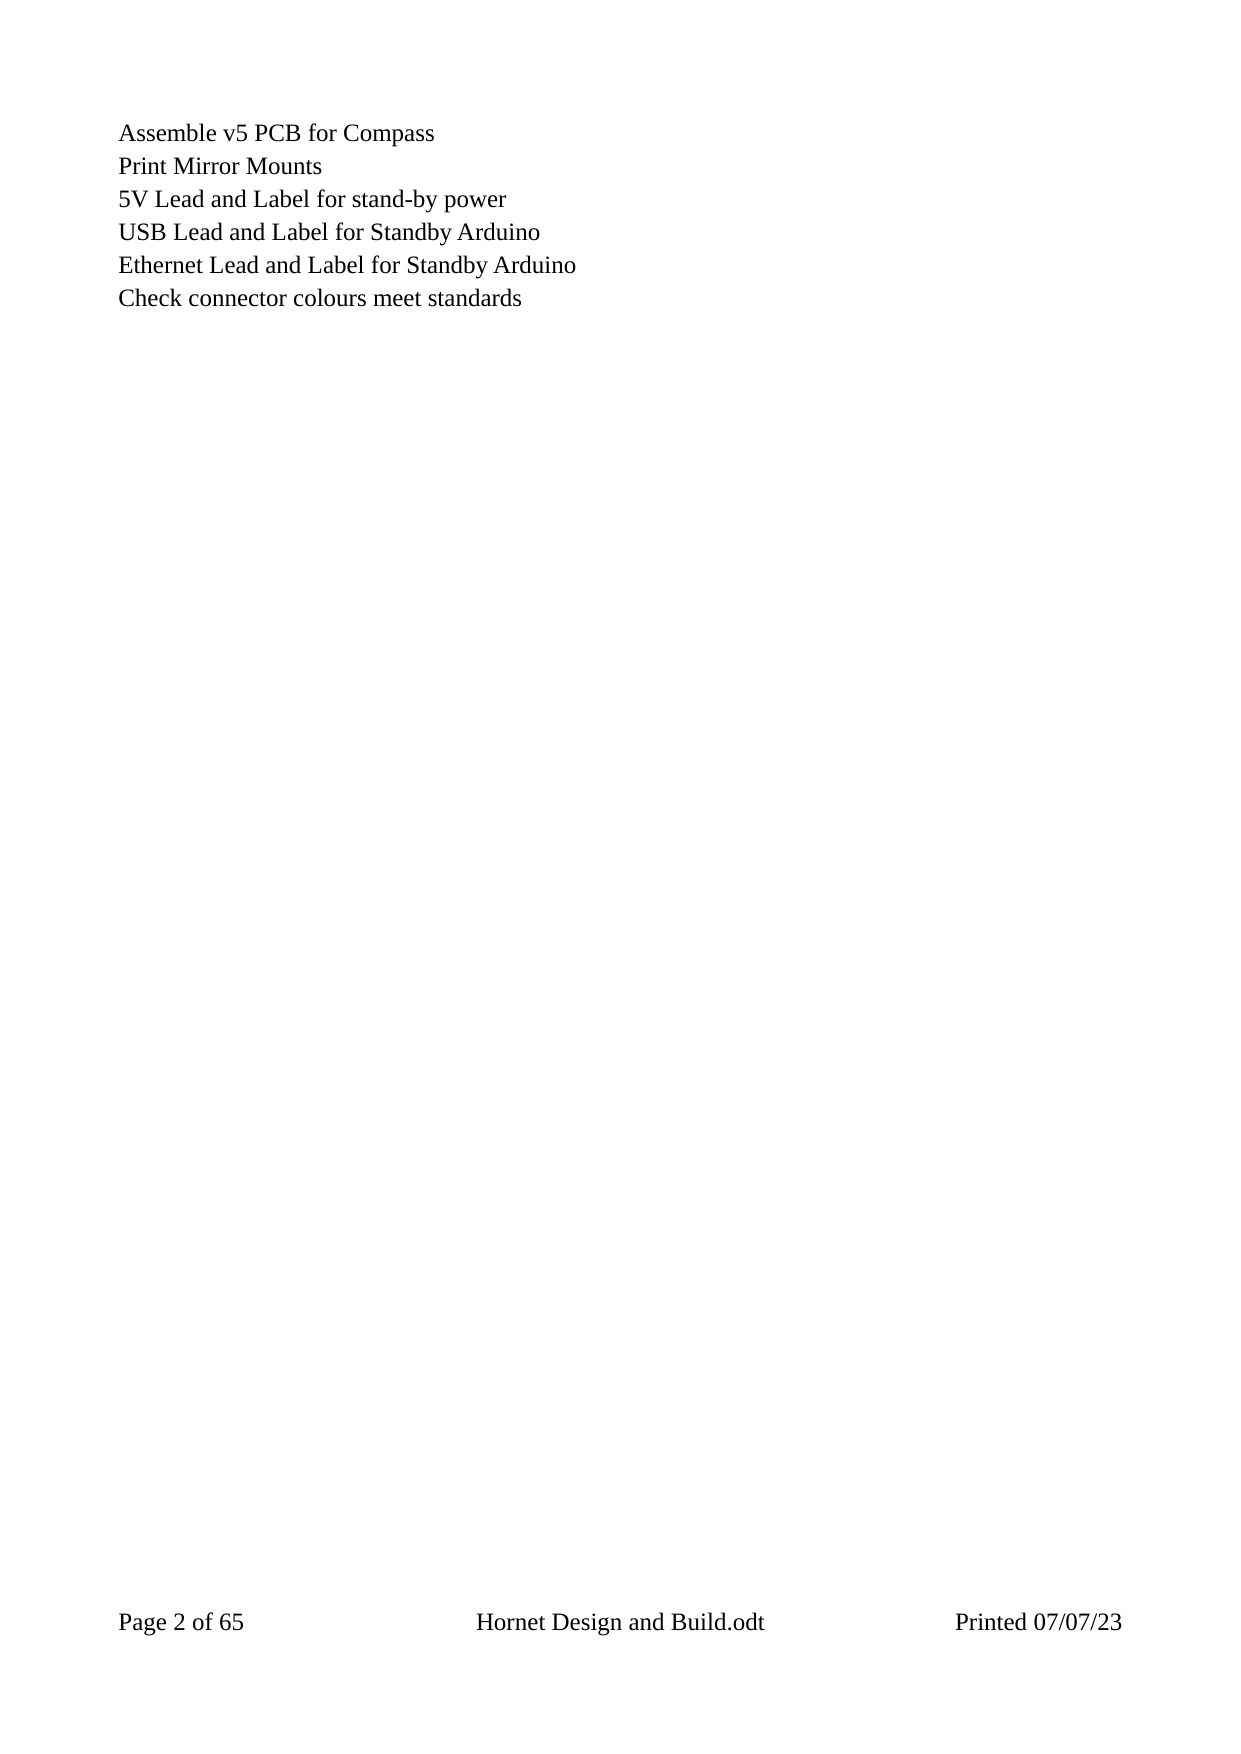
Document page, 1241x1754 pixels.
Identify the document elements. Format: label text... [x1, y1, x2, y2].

text 5V Lead and Label for stand-by power [118, 184, 1122, 213]
text Assemble v5 PCB for Compass [118, 118, 1122, 147]
text Check connector colours meet standards [118, 283, 1122, 312]
text USB Lead and Label for Standby Arduino [118, 217, 1122, 246]
text Print Mirror Mounts [118, 151, 1122, 180]
text Ethernet Lead and Label for Standby Arduino [118, 250, 1122, 279]
